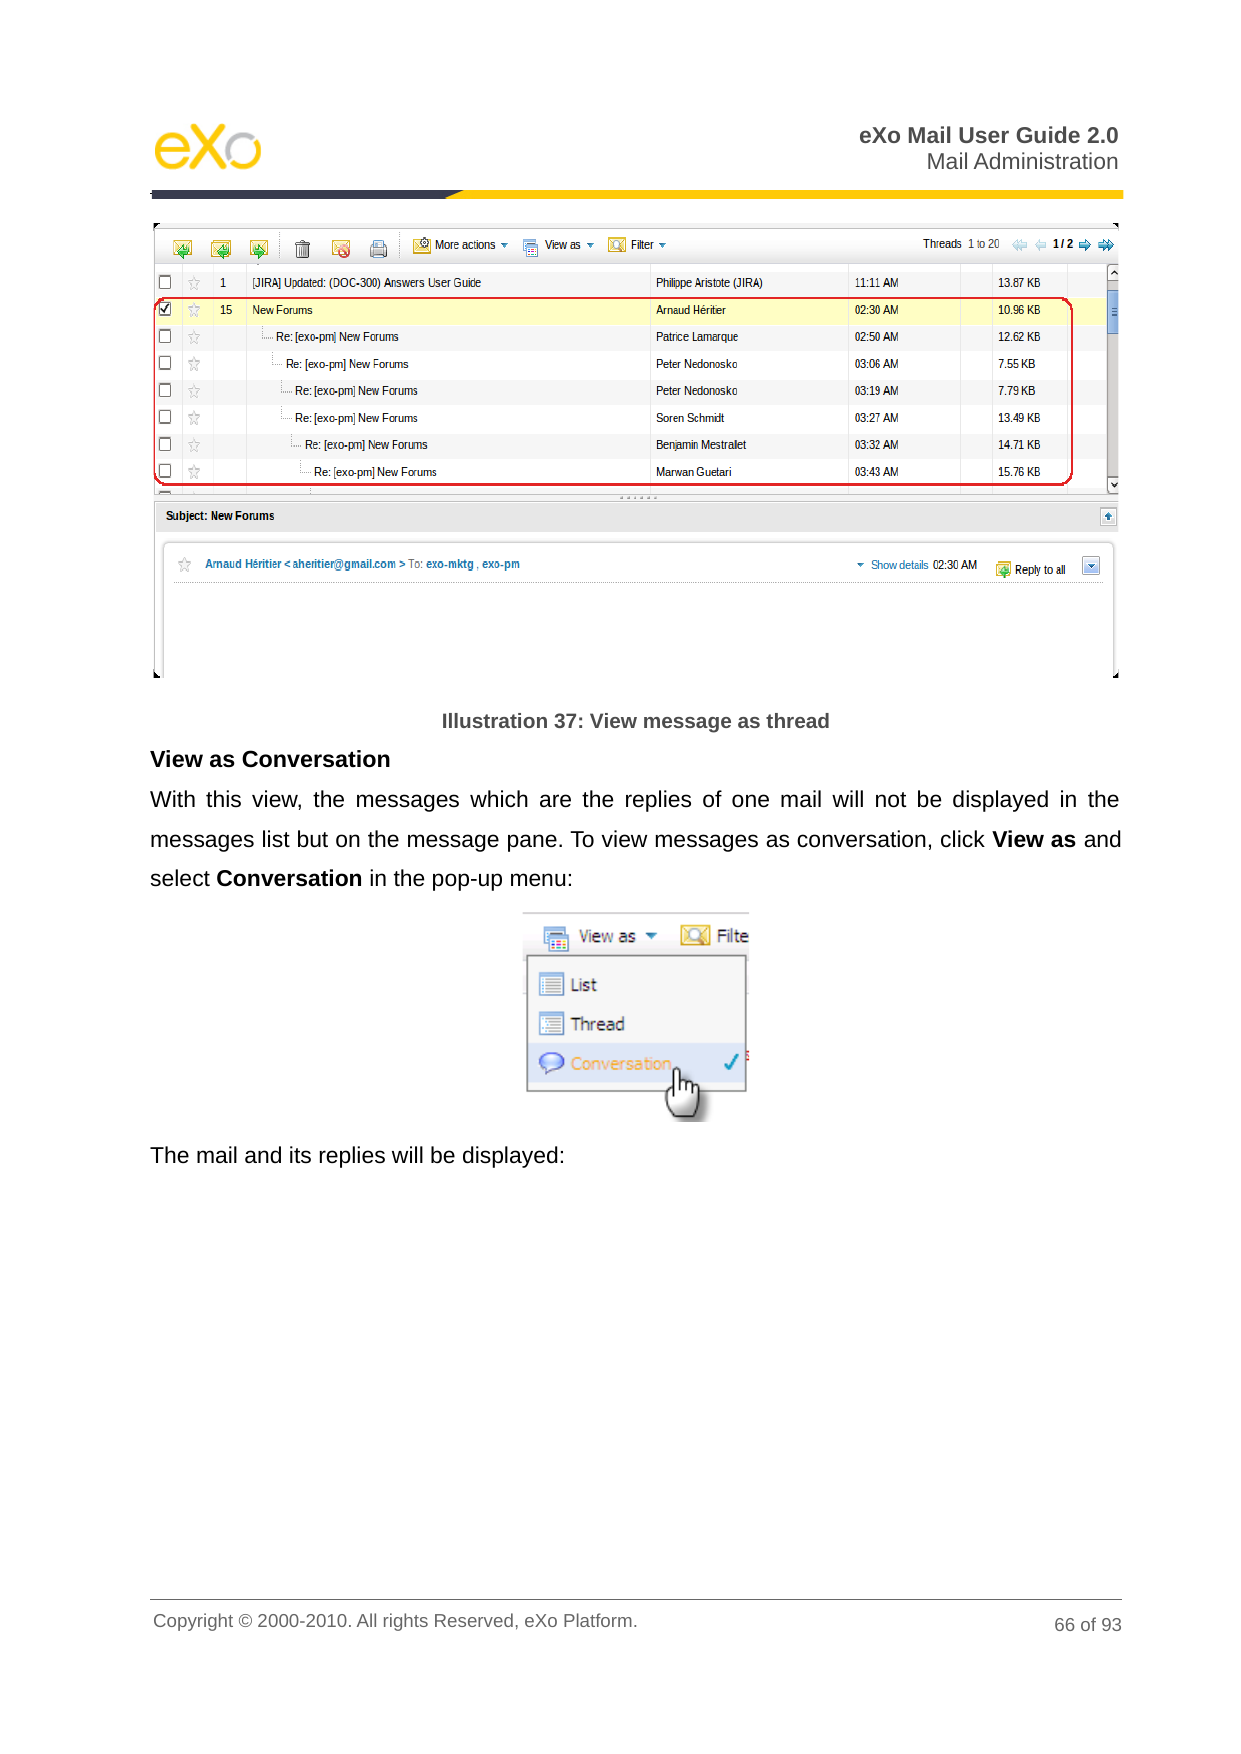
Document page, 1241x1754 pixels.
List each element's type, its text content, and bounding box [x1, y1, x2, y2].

subtitle View as Conversation [150, 678, 1122, 773]
picture [155, 123, 262, 170]
text The mail and its replies will be displayed: [150, 904, 1122, 1168]
list Illustration 37: View message as thread [153, 678, 1118, 733]
picture [151, 190, 1124, 199]
picture [153, 223, 1119, 678]
text With this view, the messages which are the replies of one mail will not be displayed in the messages list but on the message pane. To view messages as conversation, click View as and select Conversation in the pop-up menu: [150, 786, 1122, 891]
picture [522, 912, 750, 1122]
